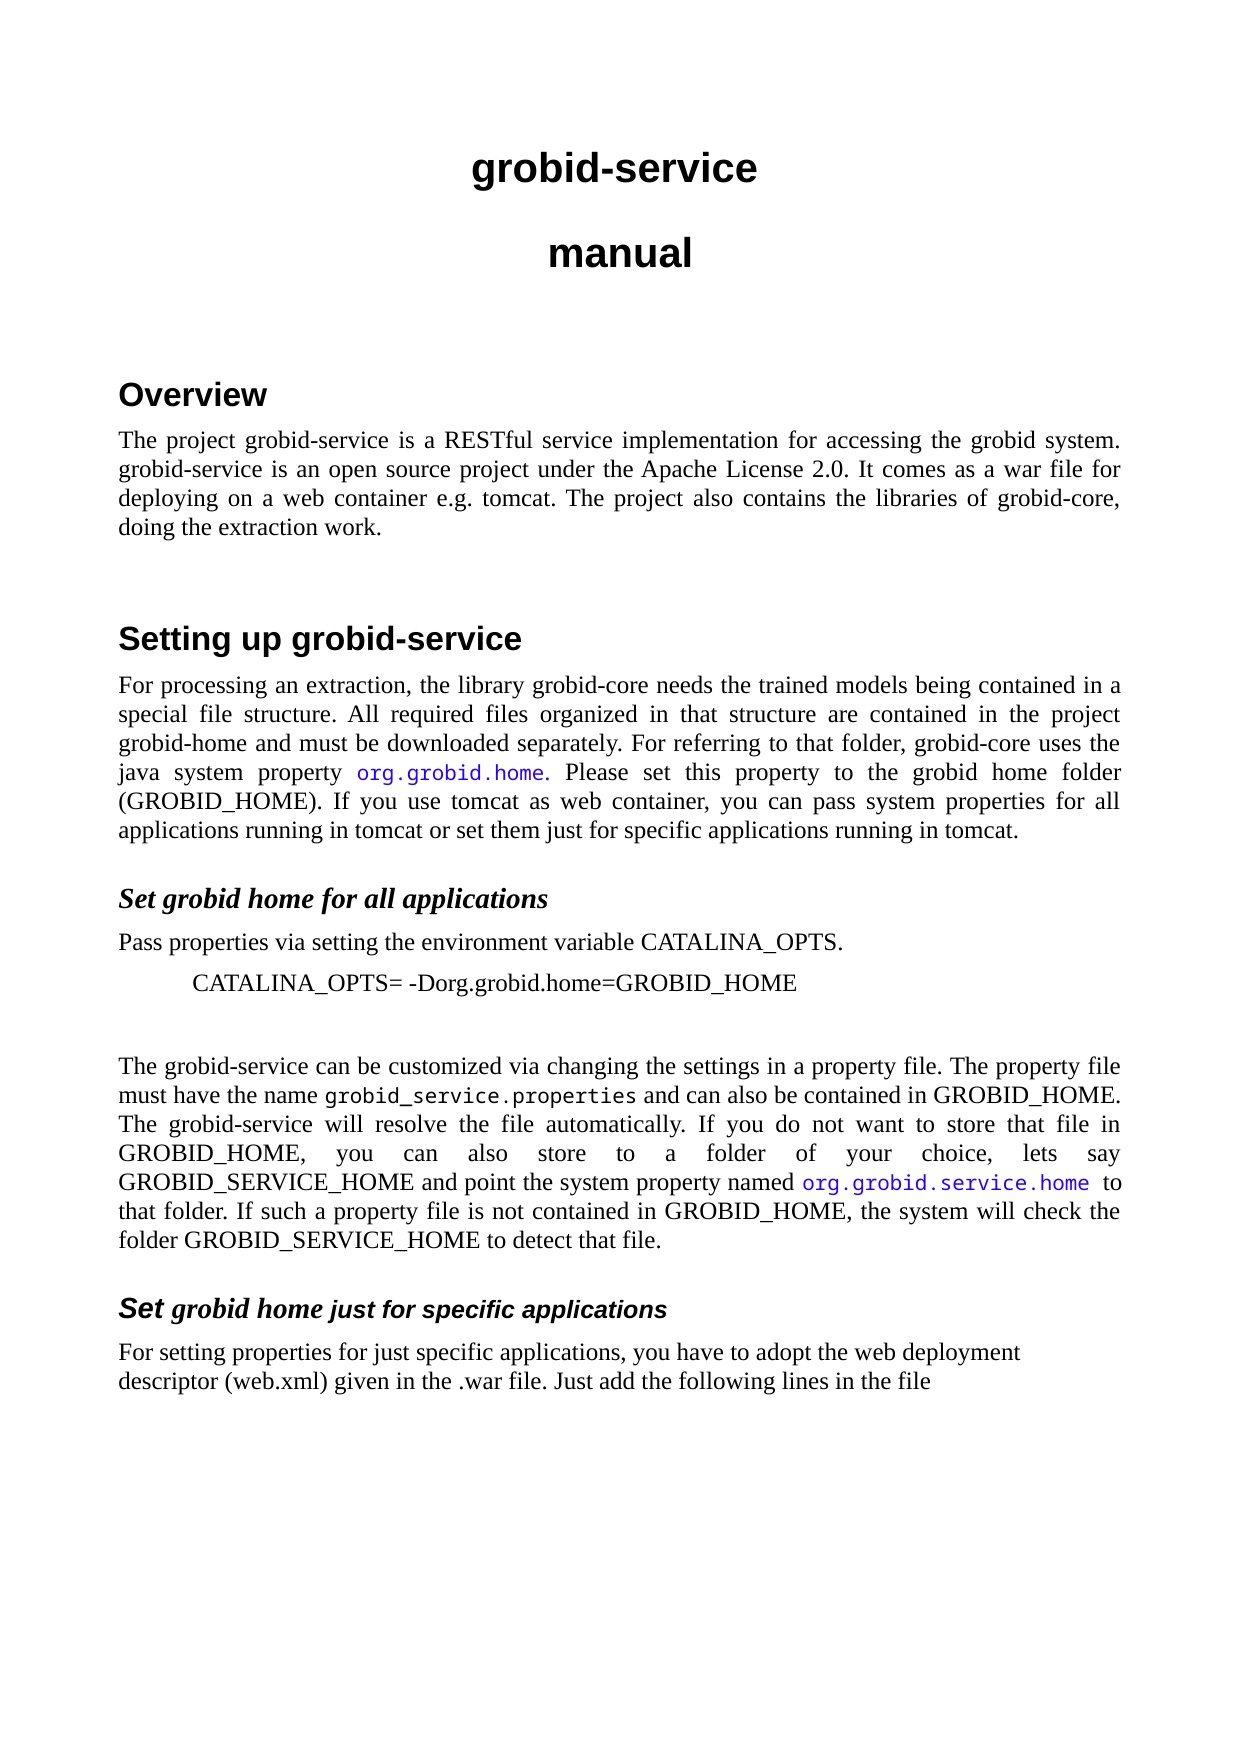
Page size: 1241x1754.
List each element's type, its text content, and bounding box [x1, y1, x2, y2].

text For setting properties for just specific applications, you have to adopt the web deployment descriptor (web.xml) given in the .war file. Just add the following lines in the file [118, 1337, 1122, 1395]
text The grobid-service can be customized via changing the settings in a property file. The property file must have the name grobid_service.properties and can also be contained in GROBID_HOME. The grobid-service will resolve the file automatically. If you do not want to store that file in GROBID_HOME, you can also store to a folder of your choice, lets say GROBID_SERVICE_HOME and point the system property named org.grobid.service.home to that folder. If such a property file is not contained in GROBID_HOME, the system will check the folder GROBID_SERVICE_HOME to detect that file. [118, 1051, 1122, 1254]
subtitle Set grobid home just for specific applications [118, 1291, 1122, 1325]
subtitle grobid-service [118, 143, 1122, 191]
subtitle manual [118, 228, 1122, 276]
subtitle Setting up grobid-service [118, 619, 1122, 658]
text CATALINA_OPTS= -Dorg.grobid.home=GROBID_HOME [118, 968, 1122, 997]
text For processing an extraction, the library grobid-core needs the trained models being contained in a special file structure. All required files organized in that structure are contained in the project grobid-home and must be downloaded separately. For referring to that folder, grobid-core uses the java system property org.grobid.home. Please set this property to the grobid home folder (GROBID_HOME). If you use tomcat as web container, you can pass system properties for all applications running in tomcat or set them just for specific applications running in tomcat. [118, 670, 1122, 844]
text The project grobid-service is a RESTful service implementation for accessing the grobid system. grobid-service is an open source project under the Apache License 2.0. It comes as a war file for deploying on a web container e.g. tomcat. The project also contains the libraries of grobid-core, doing the extraction work. [118, 426, 1122, 541]
text Pass properties via setting the environment variable CATALINA_OPTS. [118, 927, 1122, 956]
subtitle Overview [118, 374, 1122, 413]
subtitle Set grobid home for all applications [118, 881, 1122, 915]
